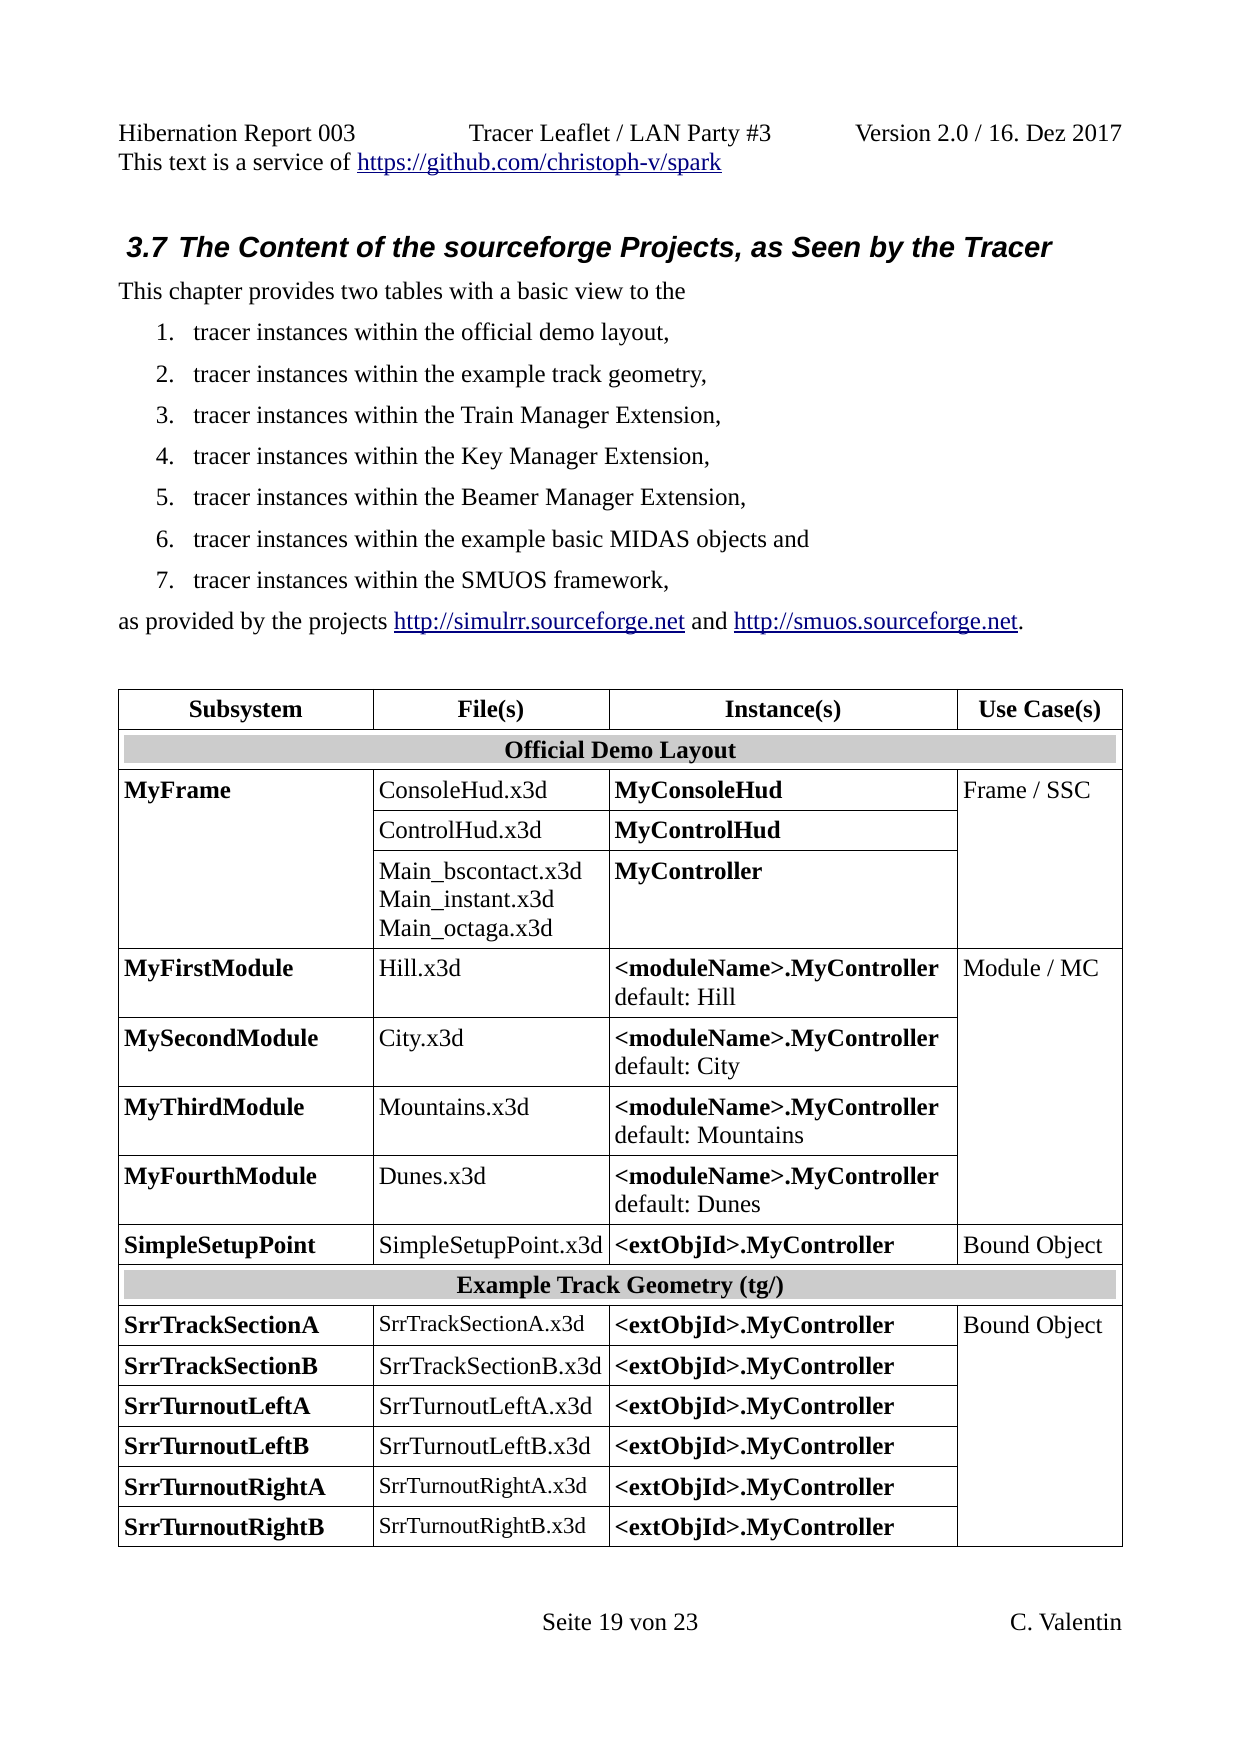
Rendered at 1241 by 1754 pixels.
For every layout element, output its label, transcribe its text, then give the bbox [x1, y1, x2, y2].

table_header File(s) [374, 690, 609, 729]
table_cell MyConsoleHud [610, 770, 957, 809]
table_cell SimpleSetupPoint [119, 1225, 373, 1264]
table_cell <moduleName>.MyController default: Mountains [610, 1087, 957, 1155]
table_cell MyFourthModule [119, 1156, 373, 1224]
table_cell <extObjId>.MyController [610, 1306, 957, 1345]
table_cell MySecondModule [119, 1018, 373, 1086]
table_cell Example Track Geometry (tg/) [119, 1265, 1122, 1304]
table_cell SrrTrackSectionA.x3d [374, 1306, 609, 1345]
list tracer instances within the Train Manager Extension, [156, 400, 1122, 429]
table_cell <moduleName>.MyController default: Dunes [610, 1156, 957, 1224]
table_cell <extObjId>.MyController [610, 1507, 957, 1546]
table_cell Official Demo Layout [119, 730, 1122, 769]
table_cell SrrTurnoutRightB.x3d [374, 1507, 609, 1546]
table_cell MyController [610, 851, 957, 948]
list tracer instances within the Beamer Manager Extension, [156, 482, 1122, 511]
table_cell Dunes.x3d [374, 1156, 609, 1224]
text as provided by the projects http://simulrr.sourceforge.net and http://smuos.sourceforge.net. [118, 606, 1122, 635]
table_cell MyControlHud [610, 811, 957, 850]
table_cell MyFirstModule [119, 949, 373, 1017]
table_cell SrrTrackSectionB [119, 1346, 373, 1385]
table_cell Module / MC [958, 949, 1122, 1224]
table_cell Bound Object [958, 1306, 1122, 1546]
table_cell City.x3d [374, 1018, 609, 1086]
table_cell Frame / SSC [958, 770, 1122, 948]
table_cell <moduleName>.MyController default: Hill [610, 949, 957, 1017]
table_cell <extObjId>.MyController [610, 1427, 957, 1466]
table_cell SimpleSetupPoint.x3d [374, 1225, 609, 1264]
table_header Subsystem [119, 690, 373, 729]
table_cell <extObjId>.MyController [610, 1225, 957, 1264]
subtitle The Content of the sourceforge Projects, as Seen by the Tracer [118, 230, 1122, 264]
list tracer instances within the example basic MIDAS objects and [156, 524, 1122, 552]
table_cell Hill.x3d [374, 949, 609, 1017]
table_cell SrrTurnoutLeftA.x3d [374, 1386, 609, 1426]
table_cell Mountains.x3d [374, 1087, 609, 1155]
table_cell <extObjId>.MyController [610, 1386, 957, 1426]
text This chapter provides two tables with a basic view to the [118, 276, 1122, 305]
table_cell Bound Object [958, 1225, 1122, 1264]
table_cell MyFrame [119, 770, 373, 948]
table_cell SrrTurnoutRightA [119, 1467, 373, 1506]
list tracer instances within the example track geometry, [156, 359, 1122, 387]
table_cell <moduleName>.MyController default: City [610, 1018, 957, 1086]
table_cell SrrTurnoutLeftB.x3d [374, 1427, 609, 1466]
list tracer instances within the official demo layout, [156, 317, 1122, 346]
table_cell ControlHud.x3d [374, 811, 609, 850]
table_cell SrrTrackSectionB.x3d [374, 1346, 609, 1385]
table_header Use Case(s) [958, 690, 1122, 729]
table_cell <extObjId>.MyController [610, 1346, 957, 1385]
table_header Instance(s) [610, 690, 957, 729]
table_cell ConsoleHud.x3d [374, 770, 609, 809]
table_cell <extObjId>.MyController [610, 1467, 957, 1506]
list tracer instances within the SMUOS framework, [156, 565, 1122, 594]
table_cell MyThirdModule [119, 1087, 373, 1155]
table_cell SrrTurnoutRightA.x3d [374, 1467, 609, 1506]
list tracer instances within the Key Manager Extension, [156, 441, 1122, 470]
table_cell SrrTurnoutLeftB [119, 1427, 373, 1466]
table_cell SrrTrackSectionA [119, 1306, 373, 1345]
table_cell SrrTurnoutLeftA [119, 1386, 373, 1426]
table_cell Main_bscontact.x3d Main_instant.x3d Main_octaga.x3d [374, 851, 609, 948]
table_cell SrrTurnoutRightB [119, 1507, 373, 1546]
